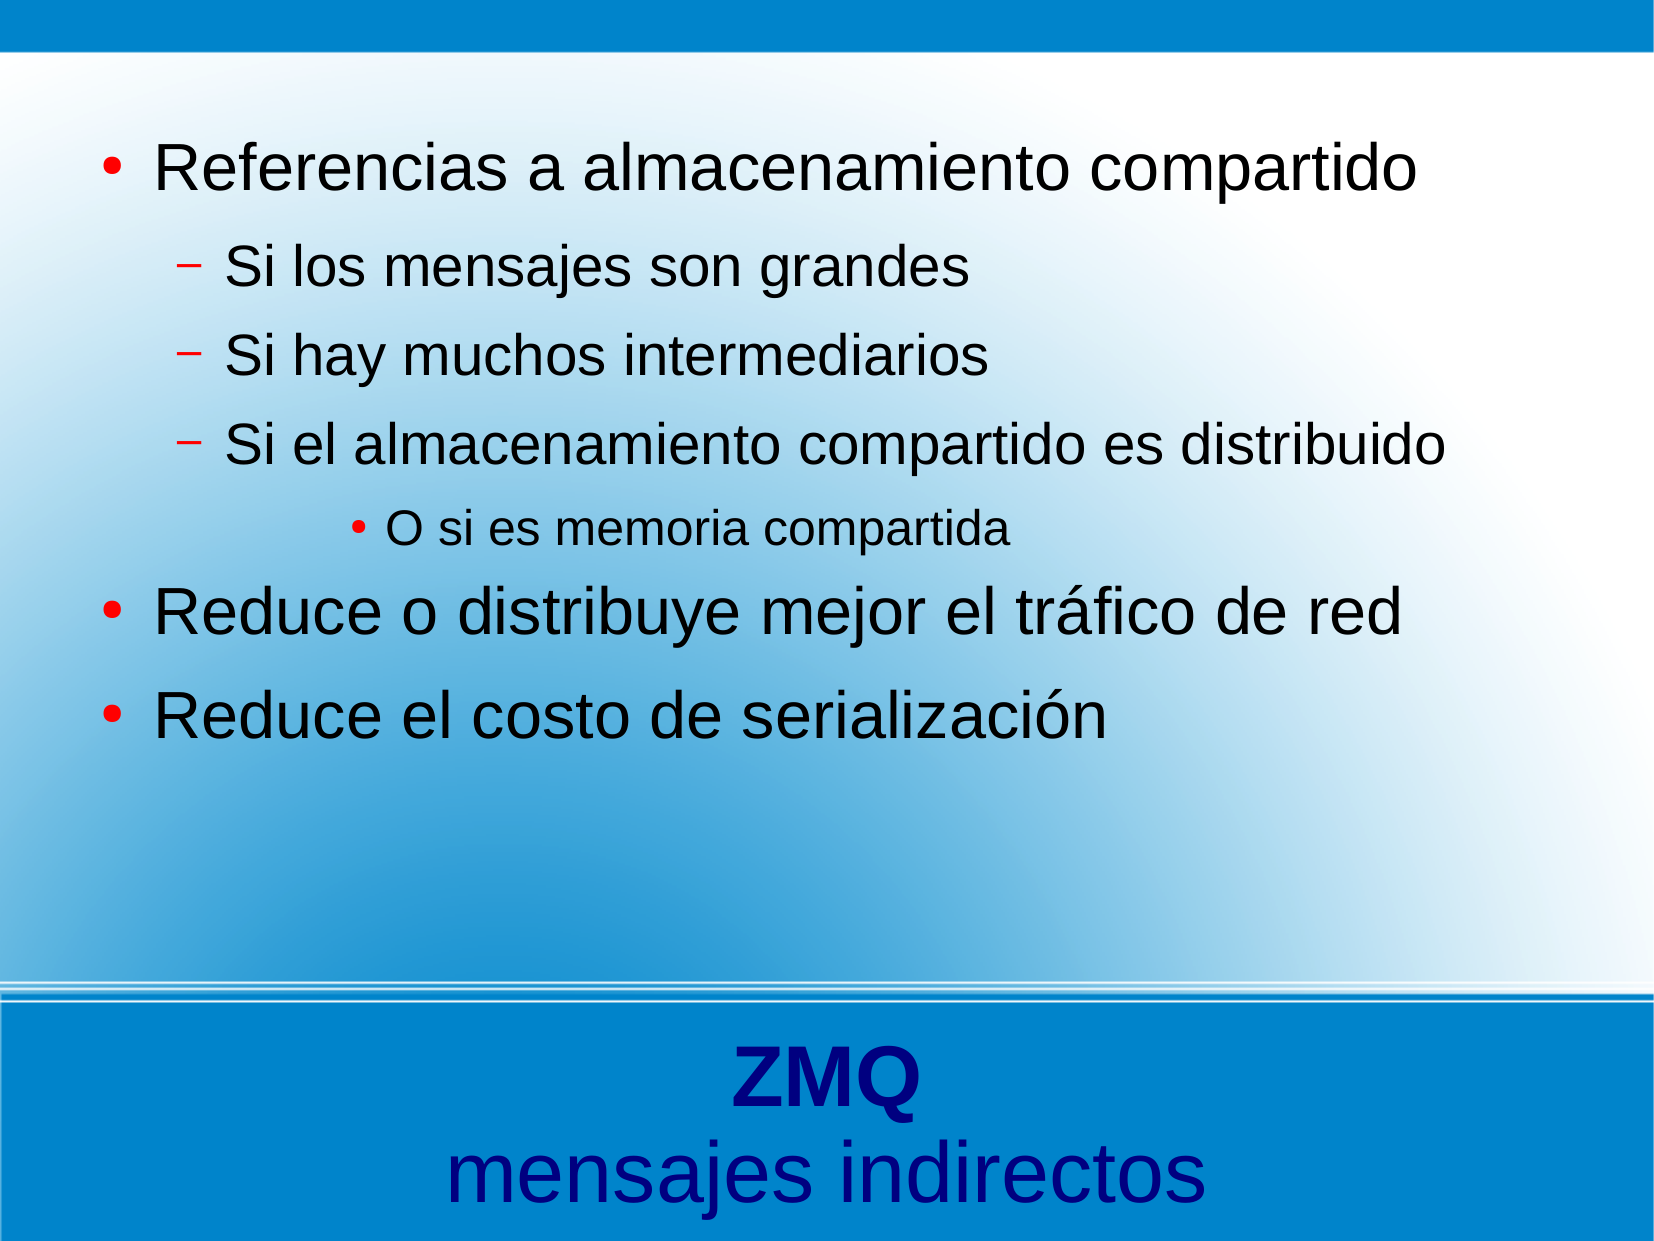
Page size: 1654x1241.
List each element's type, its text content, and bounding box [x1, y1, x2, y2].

picture [0, 52, 1654, 1241]
list Referencias a almacenamiento compartido Si los mensajes son grandes Si hay muchos intermediarios Si el almacenamiento compartido es distribuido O si es memoria compartida Reduce o distribuye mejor el tráfico de red Reduce el costo de serialización [82, 129, 1571, 901]
title ZMQ mensajes indirectos [82, 1021, 1571, 1229]
